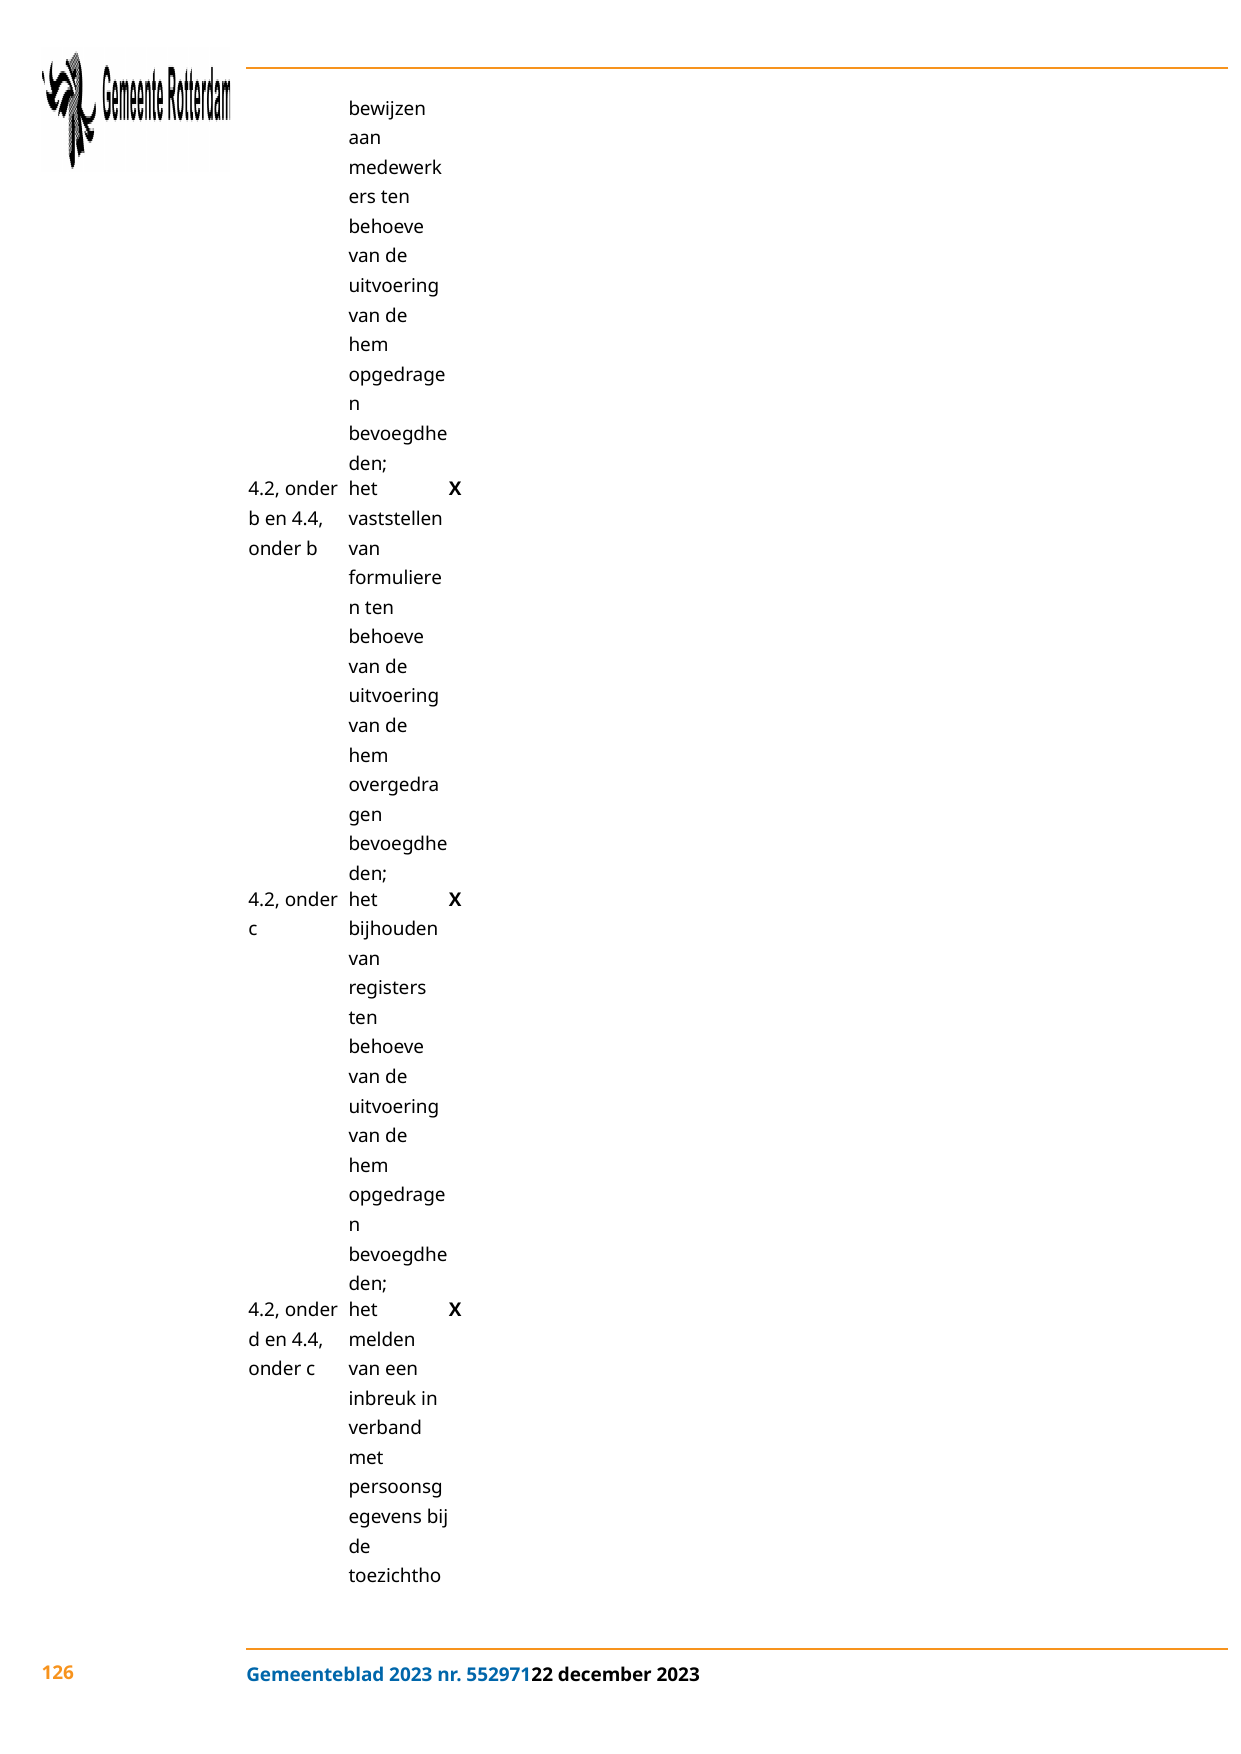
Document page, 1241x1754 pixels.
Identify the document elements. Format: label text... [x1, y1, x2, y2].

table_cell 4.2, onder d en 4.4, onder c [248, 1296, 348, 1588]
table_cell [650, 95, 750, 476]
table_cell X [449, 1296, 549, 1588]
table_cell 4.2, onder c [248, 886, 348, 1296]
table_cell [951, 95, 1051, 476]
table_cell [1051, 476, 1152, 886]
table_cell [850, 476, 951, 886]
table_cell [549, 95, 649, 476]
table_cell [1051, 95, 1152, 476]
picture [41, 47, 231, 172]
table_cell [750, 476, 850, 886]
table_cell [850, 95, 951, 476]
table_cell [248, 95, 348, 476]
table_cell het vaststellen van formulieren ten behoeve van de uitvoering van de hem overgedragen bevoegdheden; [348, 476, 449, 886]
table_cell [850, 886, 951, 1296]
table_cell bewijzen aan medewerkers ten behoeve van de uitvoering van de hem opgedragen bevoegdheden; [348, 95, 449, 476]
table_cell [1051, 1296, 1152, 1588]
table_cell [650, 1296, 750, 1588]
table_cell [750, 886, 850, 1296]
table_cell 4.2, onder b en 4.4, onder b [248, 476, 348, 886]
table_cell [951, 886, 1051, 1296]
table_cell [650, 476, 750, 886]
table_cell [951, 1296, 1051, 1588]
table_cell [750, 1296, 850, 1588]
table_cell het bijhouden van registers ten behoeve van de uitvoering van de hem opgedragen bevoegdheden; [348, 886, 449, 1296]
table_cell [750, 95, 850, 476]
table_cell [850, 1296, 951, 1588]
table_cell [650, 886, 750, 1296]
table_cell X [449, 476, 549, 886]
table_cell [549, 1296, 649, 1588]
table_cell [1051, 886, 1152, 1296]
table_cell [951, 476, 1051, 886]
table_cell X [449, 886, 549, 1296]
table_cell [549, 886, 649, 1296]
table_cell [449, 95, 549, 476]
table_cell het melden van een inbreuk in verband met persoonsgegevens bij de toezichtho [348, 1296, 449, 1588]
table_cell [549, 476, 649, 886]
